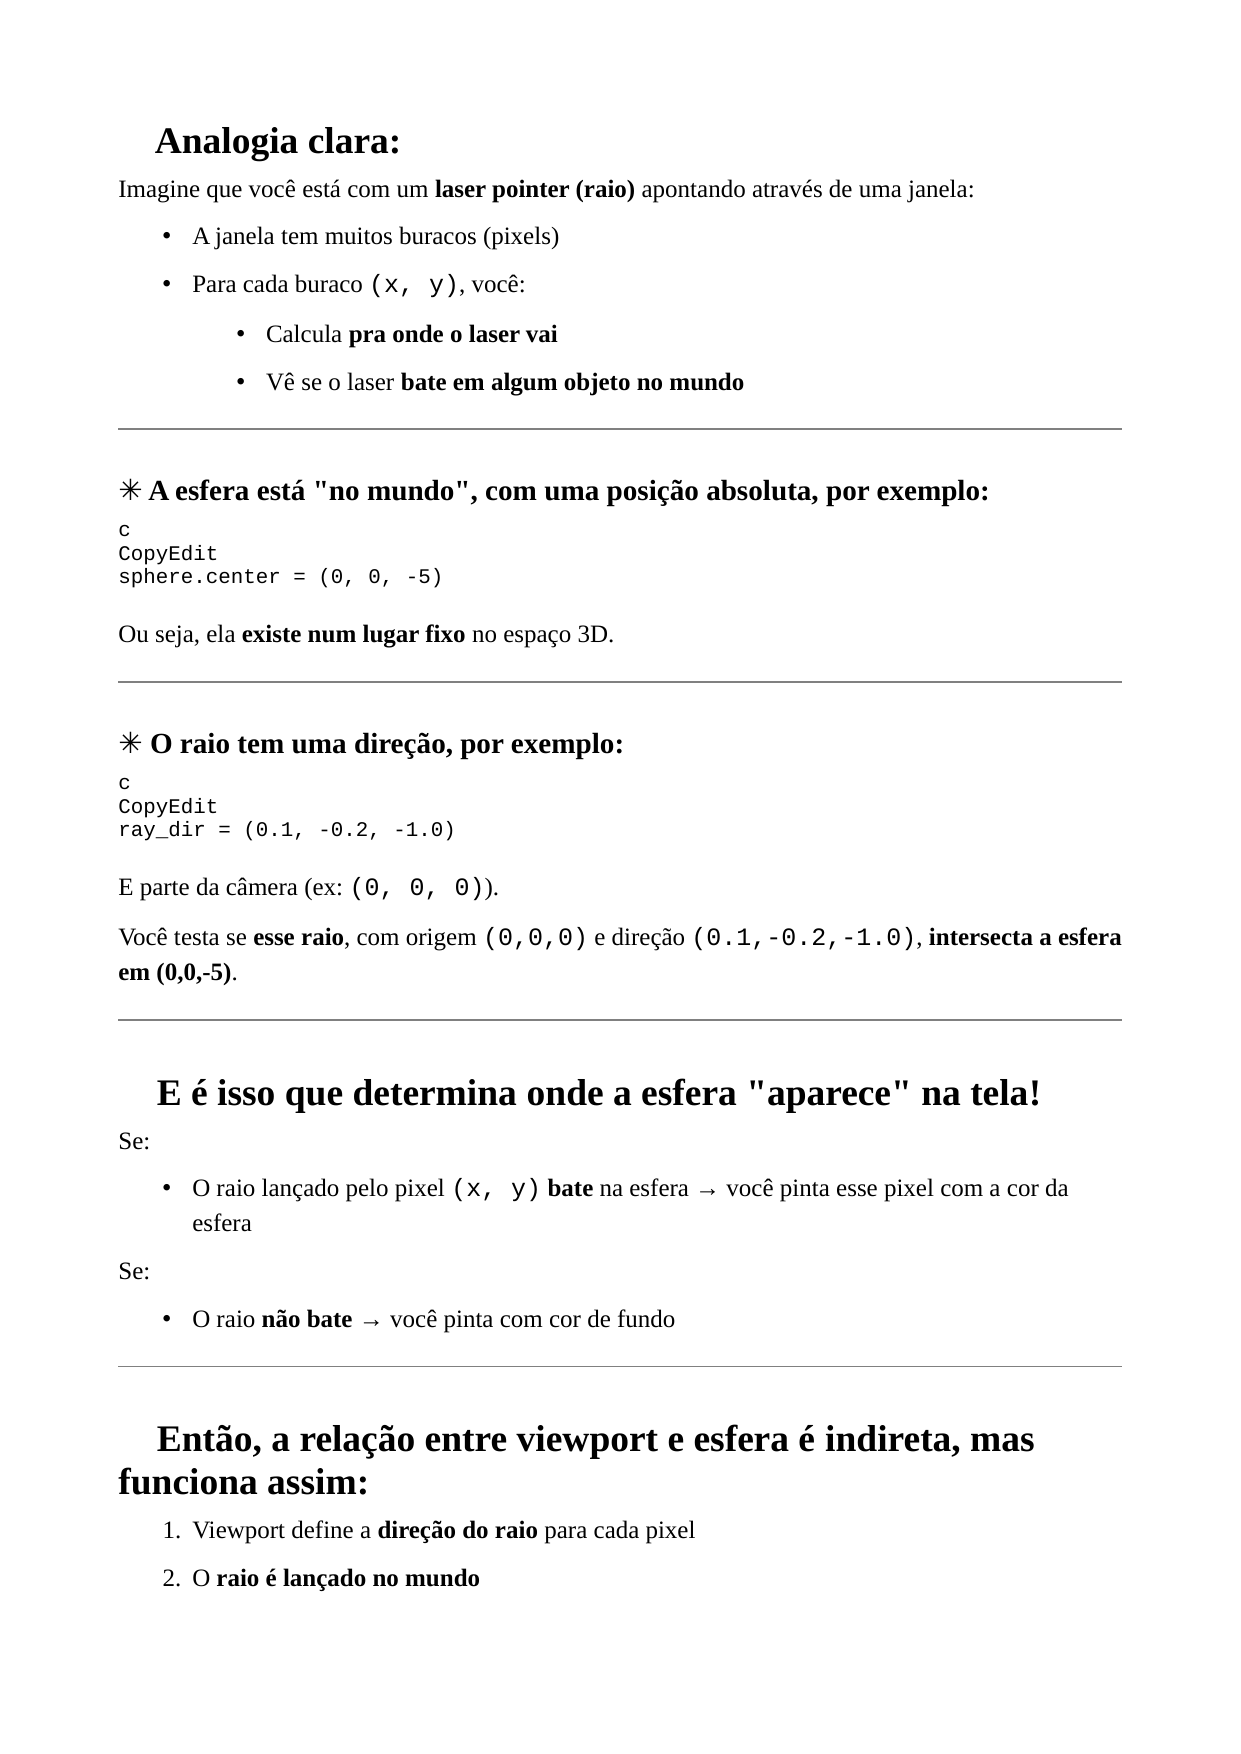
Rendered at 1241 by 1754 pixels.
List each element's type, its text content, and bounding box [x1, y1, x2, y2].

subtitle ✳️ O raio tem uma direção, por exemplo: [118, 726, 1122, 759]
list O raio não bate → você pinta com cor de fundo [162, 1304, 1122, 1332]
list A janela tem muitos buracos (pixels) [162, 221, 1122, 250]
text c [118, 772, 1122, 796]
text Imagine que você está com um laser pointer (raio) apontando através de uma janela: [118, 174, 1122, 202]
text Se: [118, 1256, 1122, 1285]
text ray_dir = (0.1, -0.2, -1.0) [118, 819, 1122, 843]
subtitle 💡 Analogia clara: [118, 118, 1122, 161]
list Vê se o laser bate em algum objeto no mundo [236, 367, 1122, 395]
subtitle ✅ E é isso que determina onde a esfera "aparece" na tela! [118, 1070, 1122, 1113]
list Viewport define a direção do raio para cada pixel [162, 1515, 1122, 1544]
text sphere.center = (0, 0, -5) [118, 566, 1122, 590]
text CopyEdit [118, 796, 1122, 819]
text CopyEdit [118, 543, 1122, 566]
subtitle 📌 Então, a relação entre viewport e esfera é indireta, mas funciona assim: [118, 1416, 1122, 1503]
text E parte da câmera (ex: (0, 0, 0)). [118, 872, 1122, 903]
list Para cada buraco (x, y), você: [162, 269, 1122, 300]
list Calcula pra onde o laser vai [236, 319, 1122, 348]
text c [118, 519, 1122, 543]
text Ou seja, ela existe num lugar fixo no espaço 3D. [118, 619, 1122, 648]
text Se: [118, 1126, 1122, 1154]
subtitle ✳️ A esfera está "no mundo", com uma posição absoluta, por exemplo: [118, 473, 1122, 507]
list O raio é lançado no mundo [162, 1563, 1122, 1592]
list O raio lançado pelo pixel (x, y) bate na esfera → você pinta esse pixel com a cor da esfera [162, 1173, 1122, 1237]
text Você testa se esse raio, com origem (0,0,0) e direção (0.1,-0.2,-1.0), intersecta a esfera em (0,0,-5). [118, 922, 1122, 986]
